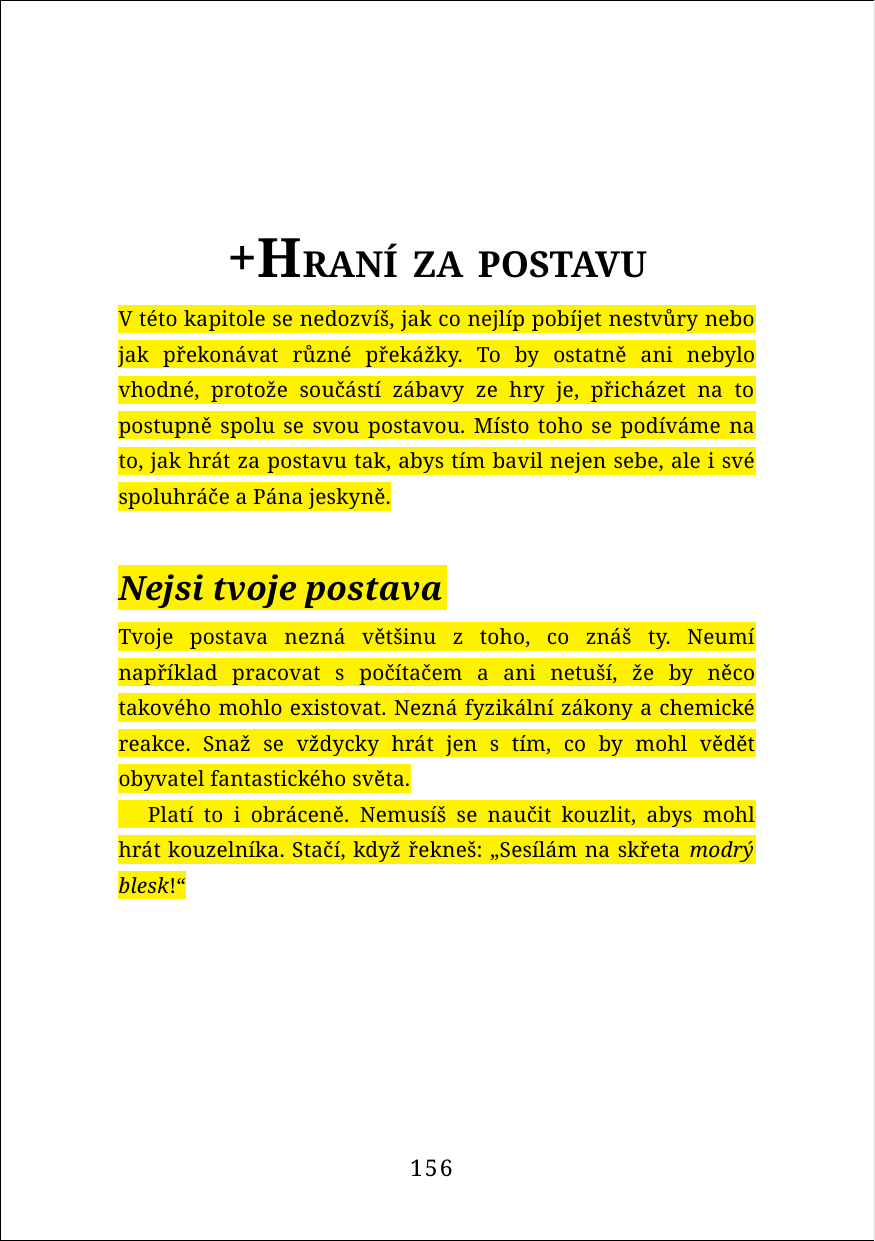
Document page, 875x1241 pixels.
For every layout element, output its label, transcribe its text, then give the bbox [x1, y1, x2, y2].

subtitle +Hraní za postavu [118, 219, 756, 293]
subtitle Nejsi tvoje postava [118, 565, 756, 610]
text Tvoje postava nezná většinu z toho, co znáš ty. Neumí například pracovat s počítačem a ani netuší, že by něco takového mohlo existovat. Nezná fyzikální zákony a chemické reakce. Snaž se vždycky hrát jen s tím, co by mohl vědět obyvatel fantastického světa. Platí to i obráceně. Nemusíš se naučit kouzlit, abys mohl hrát kouzelníka. Stačí, když řekneš: „Sesílám na skřeta modrý blesk!“ [118, 622, 756, 899]
text V této kapitole se nedozvíš, jak co nejlíp pobíjet nestvůry nebo jak překonávat různé překážky. To by ostatně ani nebylo vhodné, protože součástí zábavy ze hry je, přicházet na to postupně spolu se svou postavou. Místo toho se podíváme na to, jak hrát za postavu tak, abys tím bavil nejen sebe, ale i své spoluhráče a Pána jeskyně. [118, 304, 756, 511]
